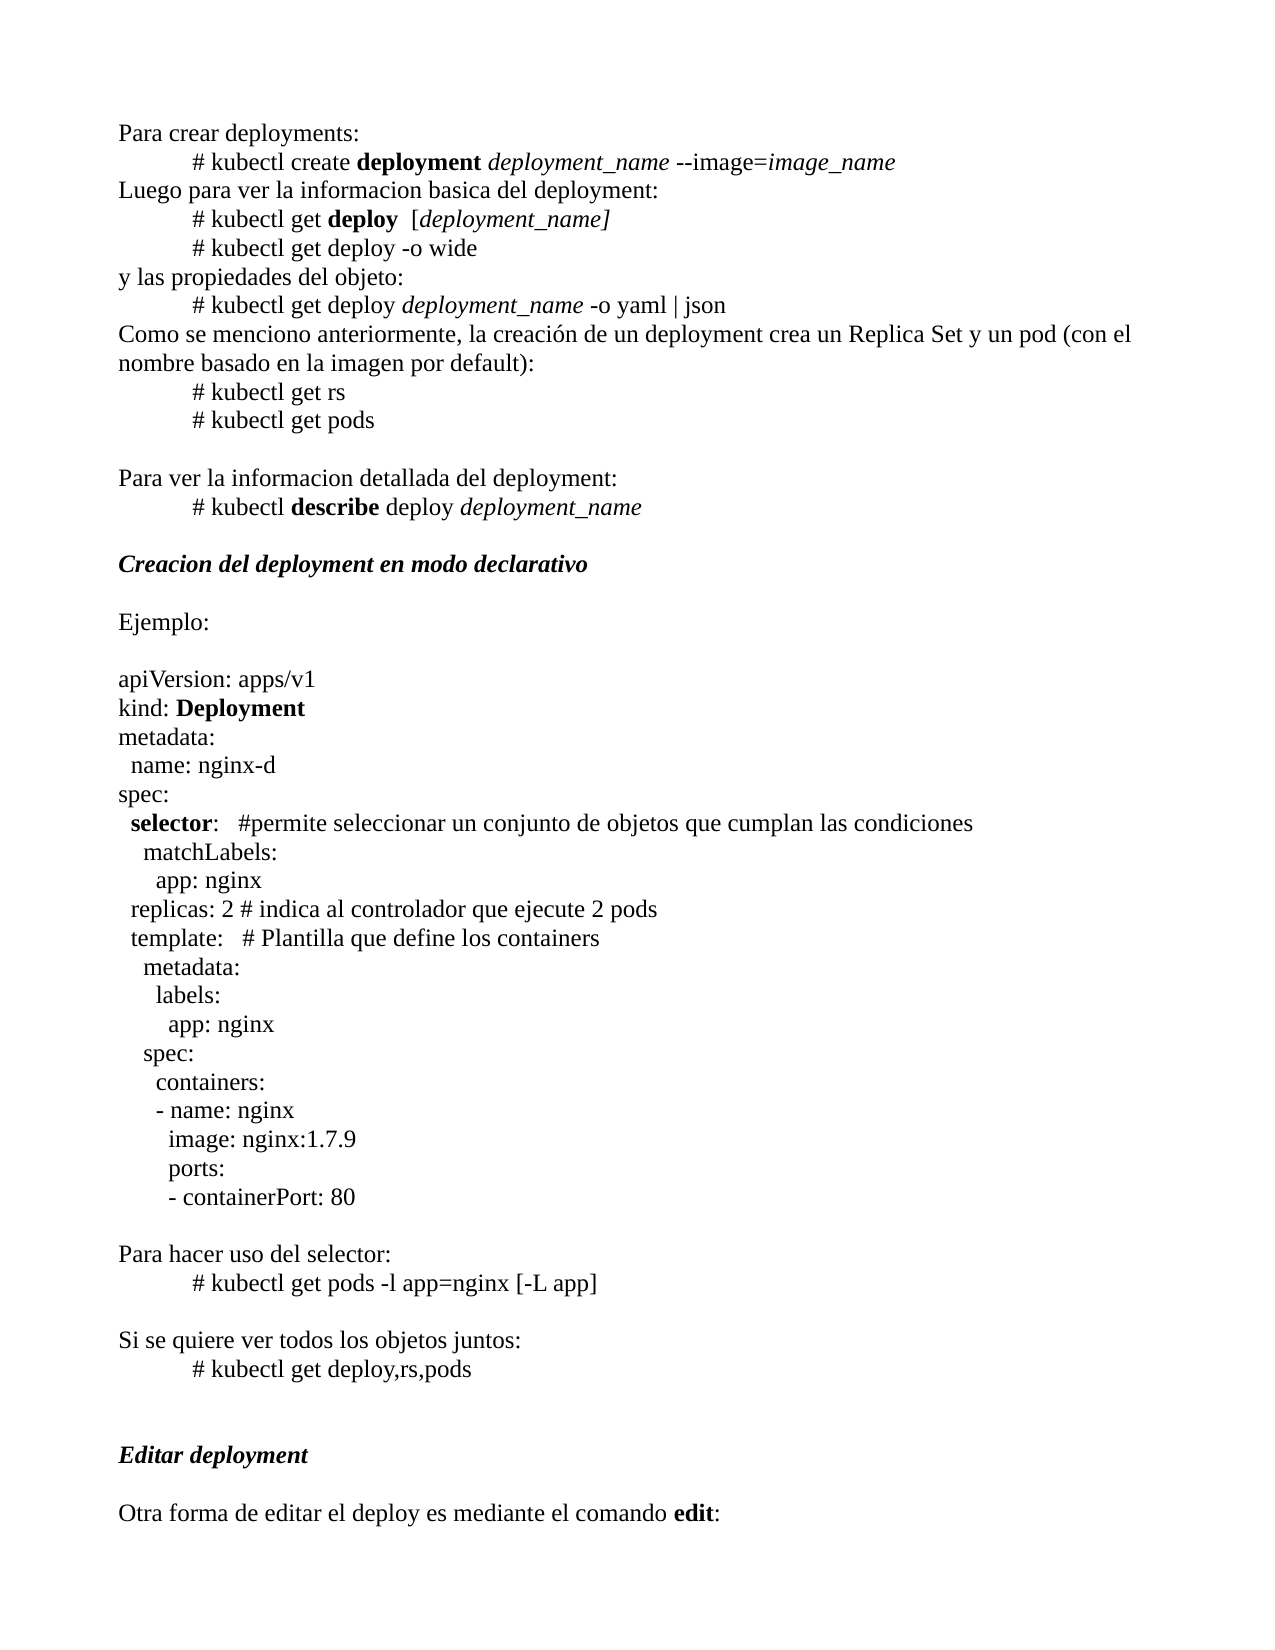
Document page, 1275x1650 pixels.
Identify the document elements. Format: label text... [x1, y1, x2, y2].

text # kubectl get pods -l app=nginx [-L app] [118, 1268, 1157, 1297]
text kind: Deployment [118, 693, 1157, 722]
text Para ver la informacion detallada del deployment: [118, 463, 1157, 492]
text # kubectl get deploy [deployment_name] [118, 204, 1157, 233]
text # kubectl create deployment deployment_name --image=image_name [118, 147, 1157, 176]
text Otra forma de editar el deploy es mediante el comando edit: [118, 1498, 1157, 1527]
text Para hacer uso del selector: [118, 1239, 1157, 1268]
text y las propiedades del objeto: [118, 262, 1157, 291]
text - containerPort: 80 [118, 1182, 1157, 1211]
text Luego para ver la informacion basica del deployment: [118, 176, 1157, 204]
text Ejemplo: [118, 607, 1157, 636]
text # kubectl get deploy deployment_name -o yaml | json [118, 291, 1157, 319]
text app: nginx [118, 1009, 1157, 1038]
text metadata: [118, 952, 1157, 981]
text spec: [118, 1038, 1157, 1067]
text spec: [118, 779, 1157, 808]
text template: # Plantilla que define los containers [118, 923, 1157, 952]
text labels: [118, 981, 1157, 1009]
text matchLabels: [118, 837, 1157, 866]
text selector: #permite seleccionar un conjunto de objetos que cumplan las condiciones [118, 808, 1157, 837]
text # kubectl get deploy,rs,pods [118, 1354, 1157, 1383]
text - name: nginx [118, 1096, 1157, 1124]
text containers: [118, 1067, 1157, 1096]
text Para crear deployments: [118, 118, 1157, 147]
text Si se quiere ver todos los objetos juntos: [118, 1326, 1157, 1354]
text Como se menciono anteriormente, la creación de un deployment crea un Replica Set y un pod (con el nombre basado en la imagen por default): [118, 319, 1157, 377]
text # kubectl get rs [118, 377, 1157, 406]
text # kubectl get pods [118, 406, 1157, 434]
text name: nginx-d [118, 751, 1157, 779]
text image: nginx:1.7.9 [118, 1124, 1157, 1153]
text # kubectl get deploy -o wide [118, 233, 1157, 262]
text replicas: 2 # indica al controlador que ejecute 2 pods [118, 894, 1157, 923]
text app: nginx [118, 866, 1157, 894]
text Creacion del deployment en modo declarativo [118, 549, 1157, 578]
text apiVersion: apps/v1 [118, 664, 1157, 693]
text Editar deployment [118, 1441, 1157, 1469]
text # kubectl describe deploy deployment_name [118, 492, 1157, 521]
text ports: [118, 1153, 1157, 1182]
text metadata: [118, 722, 1157, 751]
